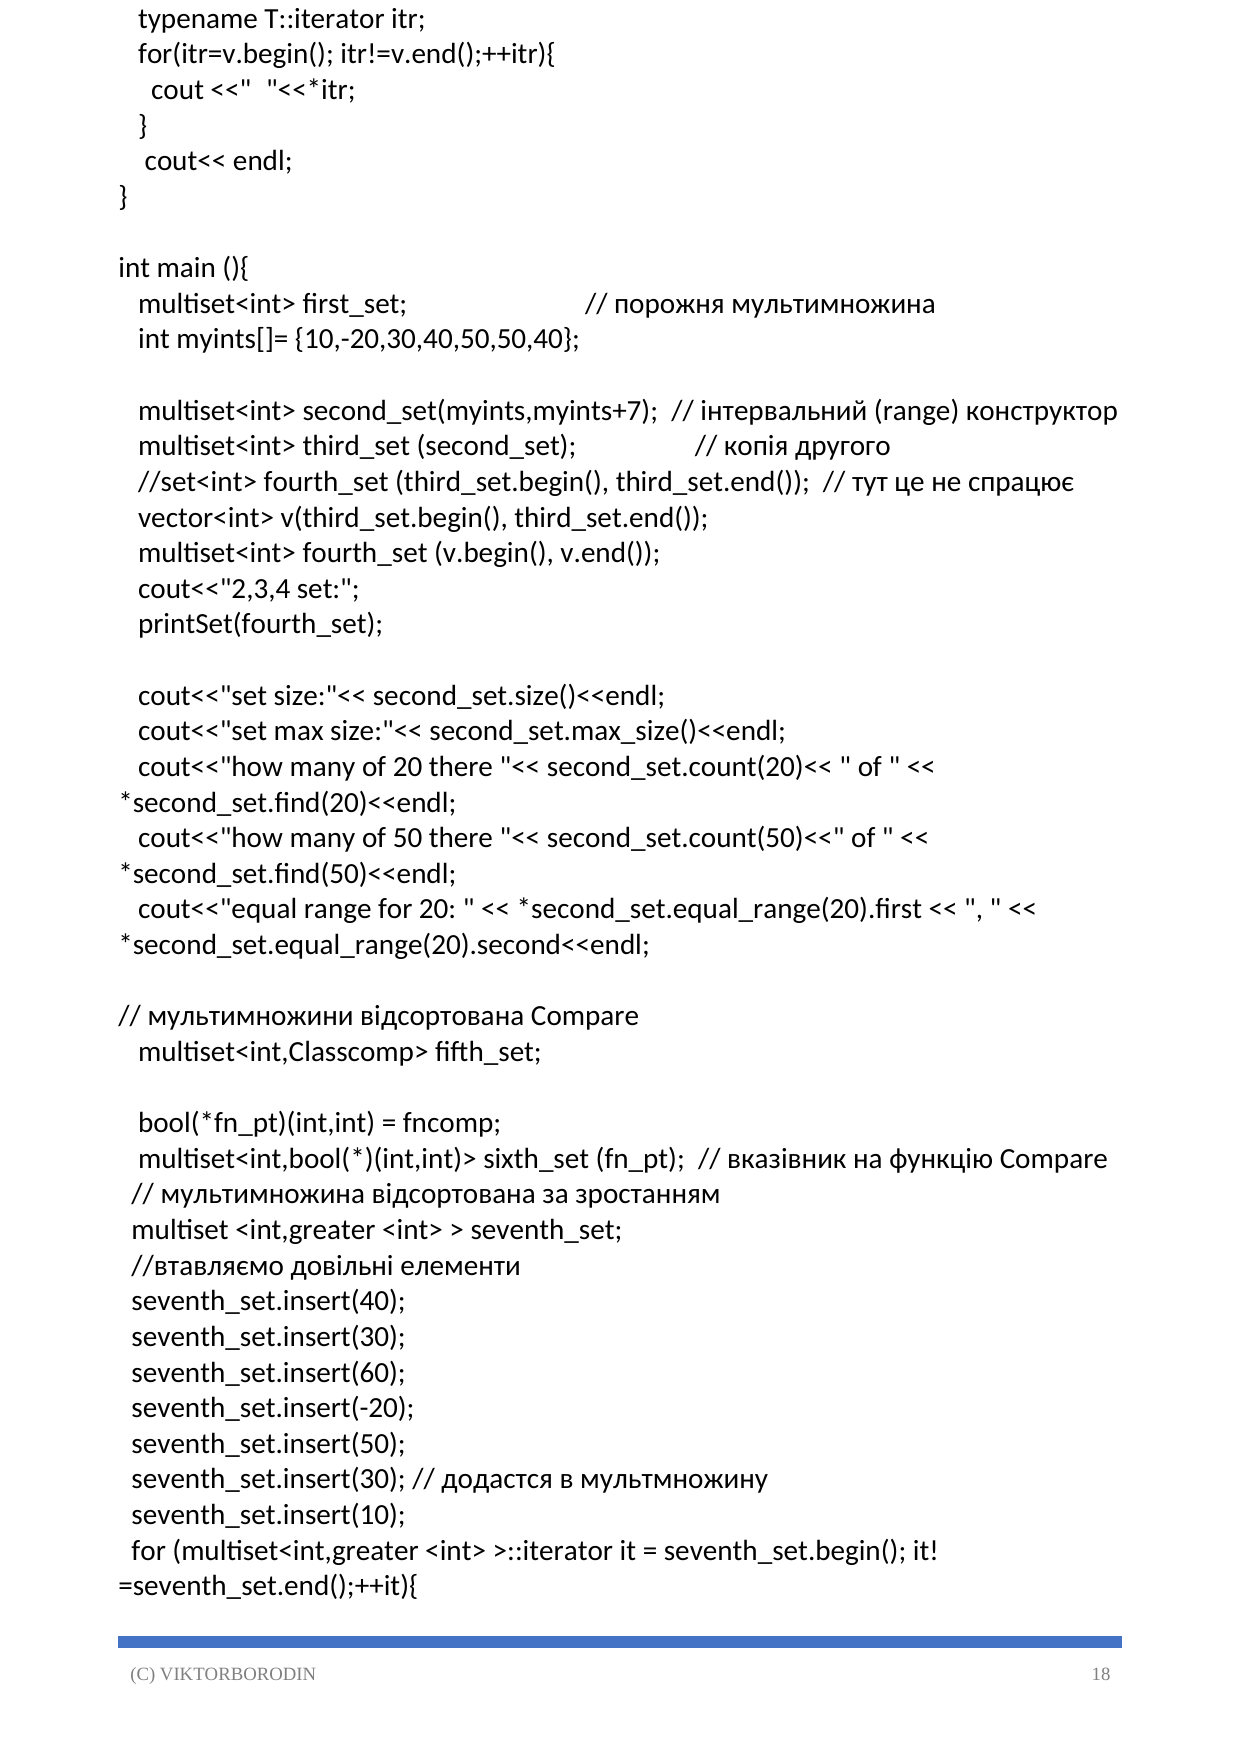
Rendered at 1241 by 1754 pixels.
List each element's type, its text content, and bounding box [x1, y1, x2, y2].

text cout<<"set size:"<< second_set.size()<<endl; [118, 677, 1122, 712]
text typename T::iterator itr; [118, 0, 1122, 36]
text seventh_set.insert(10); [118, 1496, 1122, 1532]
text // мультимножина відсортована за зростанням [118, 1176, 1122, 1211]
text cout<<"set max size:"<< second_set.max_size()<<endl; [118, 712, 1122, 748]
text seventh_set.insert(-20); [118, 1389, 1122, 1425]
text int myints[]= {10,-20,30,40,50,50,40}; [118, 321, 1122, 356]
text multiset<int> first_set; // порожня мультимножина [118, 285, 1122, 321]
text seventh_set.insert(30); [118, 1318, 1122, 1354]
text cout<<"how many of 20 there "<< second_set.count(20)<< " of " << *second_set.find(20)<<endl; [118, 748, 1122, 819]
text for(itr=v.begin(); itr!=v.end();++itr){ [118, 36, 1122, 71]
text cout <<" "<<*itr; [118, 71, 1122, 107]
text printSet(fourth_set); [118, 606, 1122, 641]
text //set<int> fourth_set (third_set.begin(), third_set.end()); // тут це не спрацює [118, 463, 1122, 499]
text //втавляємо довільні елементи [118, 1247, 1122, 1282]
text seventh_set.insert(50); [118, 1425, 1122, 1461]
text int main (){ [118, 249, 1122, 285]
text // мультимножини відсортована Compare [118, 997, 1122, 1033]
text cout<<"equal range for 20: " << *second_set.equal_range(20).first << ", " << *second_set.equal_range(20).second<<endl; [118, 891, 1122, 962]
text seventh_set.insert(40); [118, 1282, 1122, 1318]
text } [118, 107, 1122, 142]
text multiset<int,bool(*)(int,int)> sixth_set (fn_pt); // вказівник на функцію Compare [118, 1140, 1122, 1176]
text for (multiset<int,greater <int> >::iterator it = seventh_set.begin(); it!=seventh_set.end();++it){ [118, 1532, 1122, 1603]
text bool(*fn_pt)(int,int) = fncomp; [118, 1104, 1122, 1140]
text multiset<int> third_set (second_set); // копія другого [118, 427, 1122, 463]
text multiset <int,greater <int> > seventh_set; [118, 1211, 1122, 1247]
text multiset<int> second_set(myints,myints+7); // інтервальний (range) конструктор [118, 392, 1122, 427]
text } [118, 178, 1122, 214]
text cout<<"how many of 50 there "<< second_set.count(50)<<" of " << *second_set.find(50)<<endl; [118, 819, 1122, 891]
text cout<< endl; [118, 142, 1122, 178]
text cout<<"2,3,4 set:"; [118, 570, 1122, 606]
text multiset<int,Classcomp> fifth_set; [118, 1033, 1122, 1069]
text seventh_set.insert(60); [118, 1354, 1122, 1389]
text vector<int> v(third_set.begin(), third_set.end()); [118, 499, 1122, 534]
text multiset<int> fourth_set (v.begin(), v.end()); [118, 534, 1122, 570]
text seventh_set.insert(30); // додастся в мультмножину [118, 1461, 1122, 1496]
